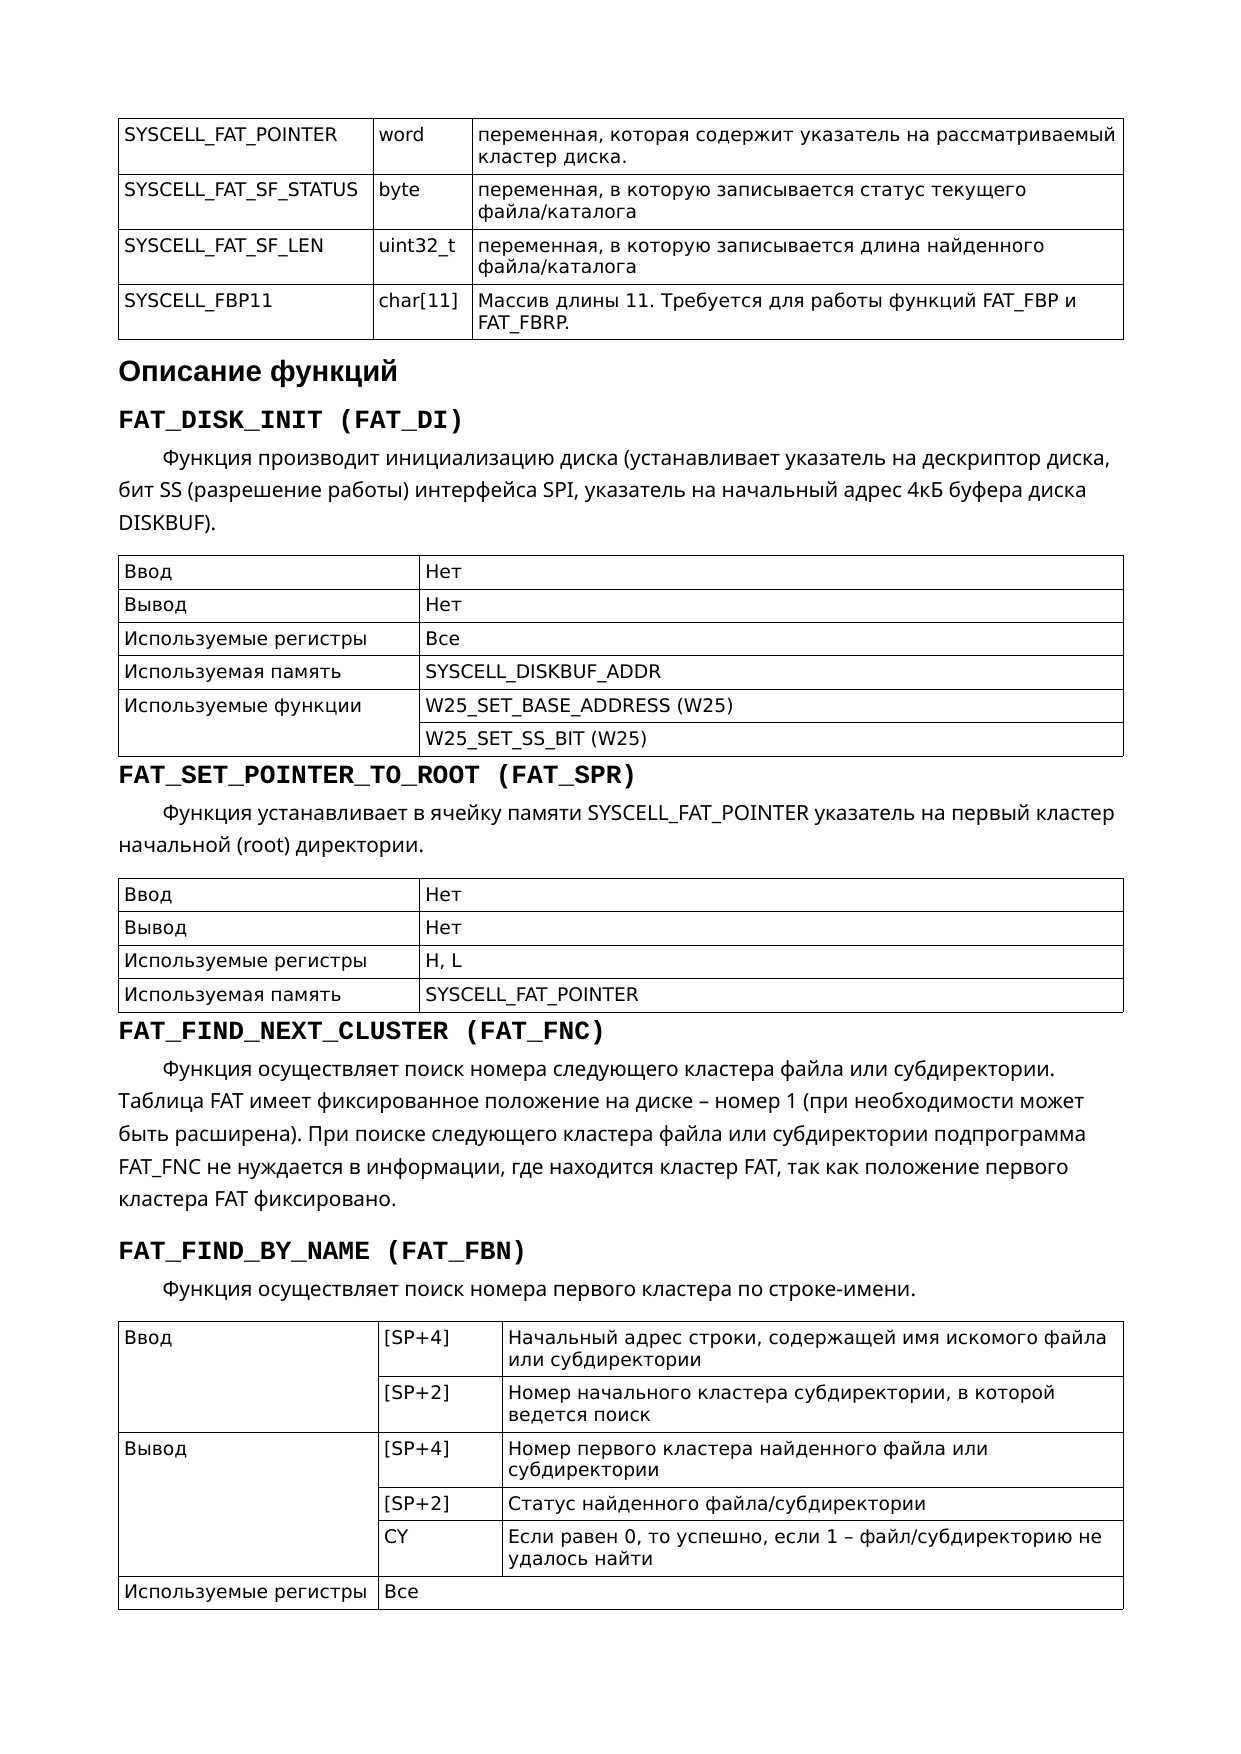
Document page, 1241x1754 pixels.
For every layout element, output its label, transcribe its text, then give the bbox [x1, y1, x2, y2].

table_cell SYSCELL_FAT_SF_STATUS [119, 175, 373, 229]
table_cell byte [374, 175, 472, 229]
table_header Ввод [119, 879, 419, 911]
table_header Начальный адрес строки, содержащей имя искомого файла или субдиректории [503, 1322, 1123, 1376]
table_header [SP+4] [379, 1322, 502, 1376]
table_cell [SP+2] [379, 1488, 502, 1520]
table_cell Используемые регистры [119, 1577, 378, 1609]
subtitle FAT_SET_POINTER_TO_ROOT (FAT_SPR) [118, 762, 1122, 792]
table_cell Вывод [119, 1433, 378, 1576]
table_cell W25_SET_SS_BIT (W25) [420, 723, 1123, 756]
table_cell переменная, в которую записывается статус текущего файла/каталога [473, 175, 1123, 229]
table_cell SYSCELL_DISKBUF_ADDR [420, 656, 1123, 689]
table_cell word [374, 119, 472, 173]
table_cell [SP+4] [379, 1433, 502, 1487]
table_cell Используемая память [119, 979, 419, 1012]
table_cell Используемые регистры [119, 623, 419, 655]
text Функция осуществляет поиск номера первого кластера по строке-имени. [118, 1274, 1122, 1302]
text Функция осуществляет поиск номера следующего кластера файла или субдиректории. Таблица FAT имеет фиксированное положение на диске – номер 1 (при необходимости может быть расширена). При поиске следующего кластера файла или субдиректории подпрограмма FAT_FNC не нуждается в информации, где находится кластер FAT, так как положение первого кластера FAT фиксировано. [118, 1054, 1122, 1213]
text Функция устанавливает в ячейку памяти SYSCELL_FAT_POINTER указатель на первый кластер начальной (root) директории. [118, 798, 1122, 859]
subtitle FAT_FIND_BY_NAME (FAT_FBN) [118, 1238, 1122, 1268]
table_cell Вывод [119, 590, 419, 622]
table_cell Номер первого кластера найденного файла или субдиректории [503, 1433, 1123, 1487]
table_cell Все [420, 623, 1123, 655]
table_cell SYSCELL_FAT_POINTER [420, 979, 1123, 1012]
table_cell переменная, которая содержит указатель на рассматриваемый кластер диска. [473, 119, 1123, 173]
table_cell W25_SET_BASE_ADDRESS (W25) [420, 690, 1123, 722]
subtitle FAT_DISK_INIT (FAT_DI) [118, 407, 1122, 436]
table_cell Вывод [119, 912, 419, 945]
table_cell переменная, в которую записывается длина найденного файла/каталога [473, 230, 1123, 284]
table_cell Все [379, 1577, 1123, 1609]
table_cell [SP+2] [379, 1377, 502, 1432]
table_cell Массив длины 11. Требуется для работы функций FAT_FBP и FAT_FBRP. [473, 285, 1123, 339]
table_cell uint32_t [374, 230, 472, 284]
table_cell SYSCELL_FBP11 [119, 285, 373, 339]
table_cell CY [379, 1521, 502, 1576]
table_cell Статус найденного файла/субдиректории [503, 1488, 1123, 1520]
table_cell Нет [420, 912, 1123, 945]
table_cell Используемые функции [119, 690, 419, 756]
table_header Нет [420, 556, 1123, 588]
table_header Ввод [119, 556, 419, 588]
table_header Ввод [119, 1322, 378, 1432]
table_cell Если равен 0, то успешно, если 1 – файл/субдиректорию не удалось найти [503, 1521, 1123, 1576]
table_cell Используемые регистры [119, 946, 419, 978]
subtitle FAT_FIND_NEXT_CLUSTER (FAT_FNC) [118, 1018, 1122, 1048]
table_cell char[11] [374, 285, 472, 339]
table_cell Номер начального кластера субдиректории, в которой ведется поиск [503, 1377, 1123, 1432]
text Функция производит инициализацию диска (устанавливает указатель на дескриптор диска, бит SS (разрешение работы) интерфейса SPI, указатель на начальный адрес 4кБ буфера диска DISKBUF). [118, 443, 1122, 536]
table_cell H, L [420, 946, 1123, 978]
table_cell SYSCELL_FAT_POINTER [119, 119, 373, 173]
table_cell SYSCELL_FAT_SF_LEN [119, 230, 373, 284]
table_cell Нет [420, 590, 1123, 622]
table_header Нет [420, 879, 1123, 911]
table_cell Используемая память [119, 656, 419, 689]
subtitle Описание функций [118, 354, 1122, 388]
